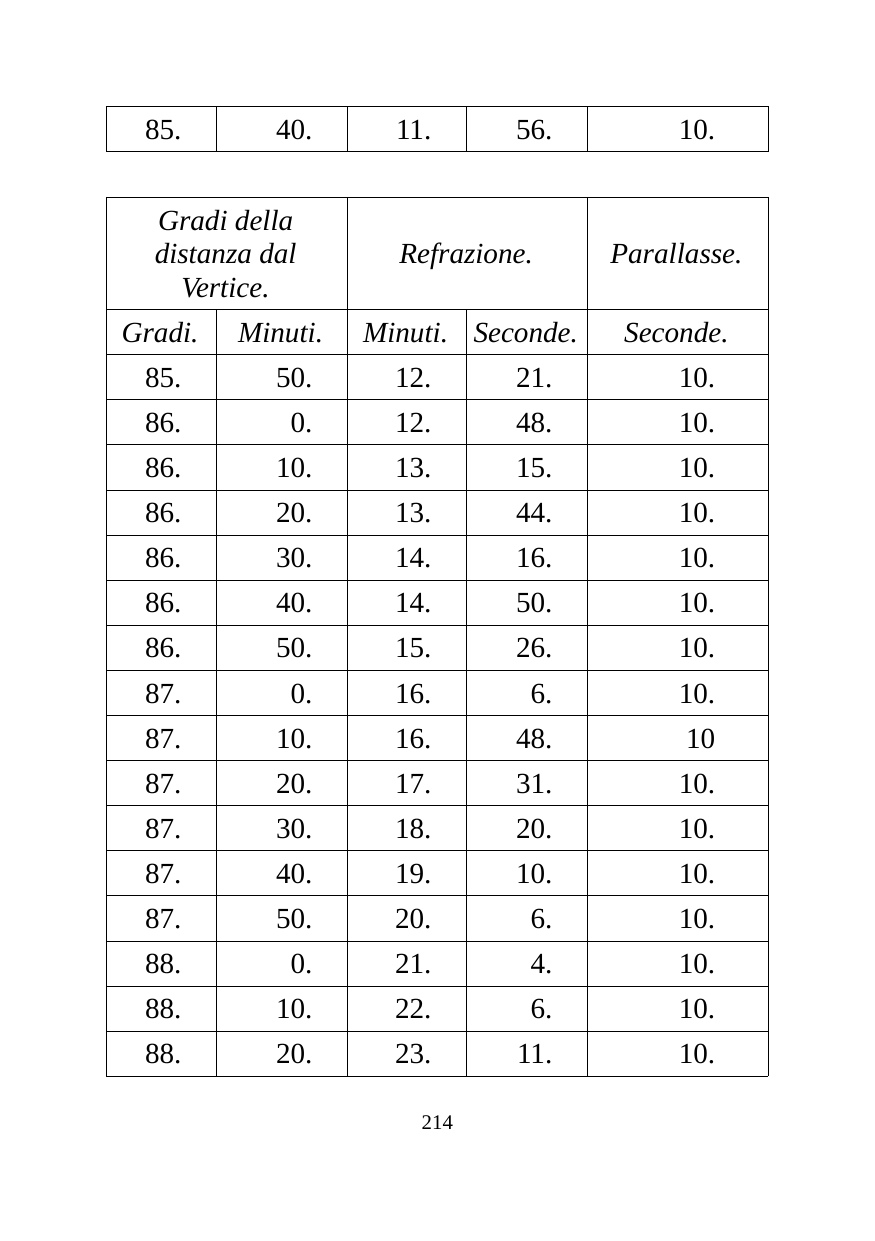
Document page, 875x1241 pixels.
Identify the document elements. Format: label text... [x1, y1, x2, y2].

table_cell 50. [467, 581, 587, 625]
table_cell 50. [217, 896, 347, 941]
table_cell 31. [467, 761, 587, 805]
table_cell 10. [588, 851, 768, 895]
table_cell 11. [348, 107, 466, 151]
table_cell 87. [107, 806, 216, 850]
table_cell 40. [217, 851, 347, 895]
table_cell 10. [588, 806, 768, 850]
table_cell 16. [348, 716, 466, 760]
table_cell 56. [467, 107, 587, 151]
table_cell 10. [217, 445, 347, 489]
table_cell 40. [217, 107, 347, 151]
table_cell Seconde. [467, 310, 587, 354]
table_cell 10. [217, 987, 347, 1031]
table_cell 20. [217, 761, 347, 805]
table_cell Minuti. [348, 310, 466, 354]
table_cell 88. [107, 987, 216, 1031]
table_cell Minuti. [217, 310, 347, 354]
table_cell 21. [467, 355, 587, 399]
table_cell 20. [348, 896, 466, 941]
table_cell 11. [467, 1032, 587, 1076]
table_cell 86. [107, 491, 216, 534]
table_cell 10. [588, 761, 768, 805]
table_header Gradi della distanza dal Vertice. [107, 198, 347, 309]
table_cell Gradi. [107, 310, 216, 354]
table_cell 10. [588, 355, 768, 399]
table_cell 13. [348, 491, 466, 534]
table_cell 85. [107, 355, 216, 399]
table_cell 85. [107, 107, 216, 151]
table_cell 87. [107, 896, 216, 941]
table_cell 6. [467, 896, 587, 941]
table_cell 6. [467, 671, 587, 715]
table_cell Seconde. [588, 310, 768, 354]
table_cell 50. [217, 355, 347, 399]
table_cell 48. [467, 716, 587, 760]
table_cell 86. [107, 445, 216, 489]
table_cell 10. [588, 445, 768, 489]
table_cell 88. [107, 942, 216, 986]
table_cell 10. [217, 716, 347, 760]
table_cell 16. [348, 671, 466, 715]
table_cell 10. [588, 536, 768, 580]
table_cell 17. [348, 761, 466, 805]
table_cell 10. [588, 581, 768, 625]
table_cell 30. [217, 536, 347, 580]
table_cell 44. [467, 491, 587, 534]
table_cell 87. [107, 851, 216, 895]
table_cell 19. [348, 851, 466, 895]
table_cell 18. [348, 806, 466, 850]
table_cell 13. [348, 445, 466, 489]
table_cell 21. [348, 942, 466, 986]
table_cell 10. [588, 626, 768, 670]
table_cell 10. [588, 671, 768, 715]
table_cell 14. [348, 536, 466, 580]
table_cell 0. [217, 400, 347, 444]
table_cell 86. [107, 536, 216, 580]
table_cell 16. [467, 536, 587, 580]
table_cell 0. [217, 671, 347, 715]
table_cell 12. [348, 355, 466, 399]
table_cell 10. [467, 851, 587, 895]
table_cell 10 [588, 716, 768, 760]
table_cell 10. [588, 400, 768, 444]
table_cell 0. [217, 942, 347, 986]
table_cell 12. [348, 400, 466, 444]
table_cell 15. [467, 445, 587, 489]
table_cell 10. [588, 107, 768, 151]
table_cell 86. [107, 626, 216, 670]
table_cell 10. [588, 491, 768, 534]
table_cell 23. [348, 1032, 466, 1076]
table_cell 87. [107, 671, 216, 715]
table_header Refrazione. [348, 198, 587, 309]
table_cell 4. [467, 942, 587, 986]
table_cell 48. [467, 400, 587, 444]
table_cell 10. [588, 942, 768, 986]
table_cell 87. [107, 716, 216, 760]
table_cell 15. [348, 626, 466, 670]
table_cell 22. [348, 987, 466, 1031]
table_cell 6. [467, 987, 587, 1031]
table_cell 10. [588, 1032, 768, 1076]
table_cell 87. [107, 761, 216, 805]
table_cell 14. [348, 581, 466, 625]
table_cell 86. [107, 581, 216, 625]
table_cell 10. [588, 896, 768, 941]
table_cell 88. [107, 1032, 216, 1076]
table_cell 50. [217, 626, 347, 670]
table_cell 26. [467, 626, 587, 670]
table_cell 20. [217, 1032, 347, 1076]
table_header Parallasse. [588, 198, 768, 309]
table_cell 10. [588, 987, 768, 1031]
table_cell 40. [217, 581, 347, 625]
table_cell 30. [217, 806, 347, 850]
table_cell 20. [467, 806, 587, 850]
table_cell 86. [107, 400, 216, 444]
table_cell 20. [217, 491, 347, 534]
